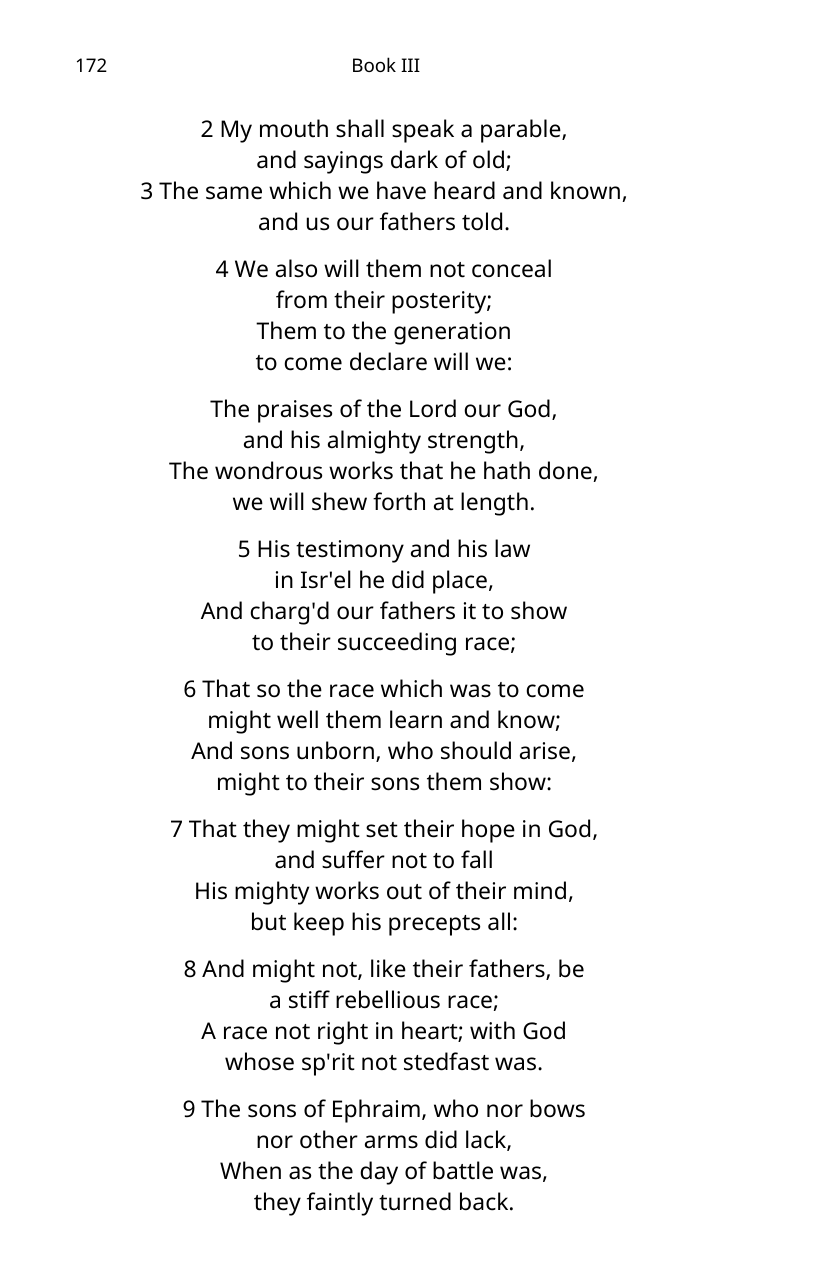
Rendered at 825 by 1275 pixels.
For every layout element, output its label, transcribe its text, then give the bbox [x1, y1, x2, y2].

text 5 His testimony and his law in Isr'el he did place, And charg'd our fathers it to show to their succeeding race; [75, 532, 693, 657]
text 7 That they might set their hope in God, and suffer not to fall His mighty works out of their mind, but keep his precepts all: [75, 812, 693, 937]
text 8 And might not, like their fathers, be a stiff rebellious race; A race not right in heart; with God whose sp'rit not stedfast was. [75, 952, 693, 1077]
text The praises of the Lord our God, and his almighty strength, The wondrous works that he hath done, we will shew forth at length. [75, 392, 693, 517]
text 6 That so the race which was to come might well them learn and know; And sons unborn, who should arise, might to their sons them show: [75, 672, 693, 797]
text 2 My mouth shall speak a parable, and sayings dark of old; 3 The same which we have heard and known, and us our fathers told. [75, 112, 693, 237]
text 4 We also will them not conceal from their posterity; Them to the generation to come declare will we: [75, 252, 693, 377]
text 9 The sons of Ephraim, who nor bows nor other arms did lack, When as the day of battle was, they faintly turned back. [75, 1092, 693, 1217]
